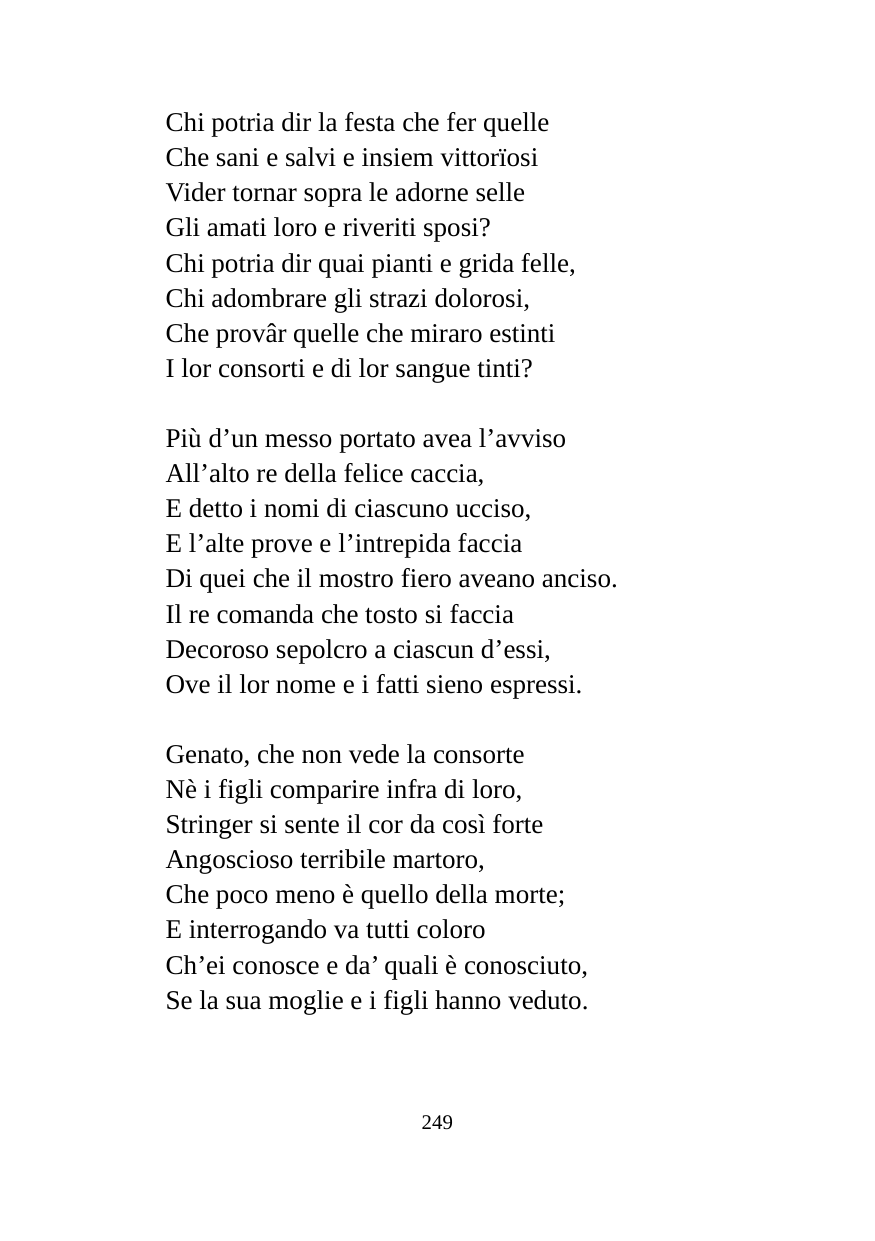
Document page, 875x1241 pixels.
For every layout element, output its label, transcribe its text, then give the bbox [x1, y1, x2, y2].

text Stringer si sente il cor da così forte [165, 808, 768, 839]
text All’alto re della felice caccia, [165, 457, 768, 488]
text Gli amati loro e riveriti sposi? [165, 212, 768, 243]
text Ove il lor nome e i fatti sieno espressi. [165, 668, 768, 699]
text Più d’un messo portato avea l’avviso [165, 422, 768, 453]
text Angoscioso terribile martoro, [165, 843, 768, 874]
text Se la sua moglie e i figli hanno veduto. [165, 984, 768, 1015]
text E interrogando va tutti coloro [165, 914, 768, 945]
text E detto i nomi di ciascuno ucciso, [165, 492, 768, 523]
text Chi potria dir la festa che fer quelle [165, 106, 768, 137]
text Decoroso sepolcro a ciascun d’essi, [165, 633, 768, 664]
text Di quei che il mostro fiero aveano anciso. [165, 563, 768, 594]
text Nè i figli comparire infra di loro, [165, 773, 768, 804]
text Vider tornar sopra le adorne selle [165, 176, 768, 208]
text I lor consorti e di lor sangue tinti? [165, 352, 768, 383]
text Genato, che non vede la consorte [165, 738, 768, 769]
text Che poco meno è quello della morte; [165, 878, 768, 910]
text E l’alte prove e l’intrepida faccia [165, 527, 768, 559]
text Chi potria dir quai pianti e grida felle, [165, 247, 768, 278]
text Ch’ei conosce e da’ quali è conosciuto, [165, 949, 768, 980]
text Che sani e salvi e insiem vittorïosi [165, 141, 768, 172]
text Che provâr quelle che miraro estinti [165, 317, 768, 348]
text Chi adombrare gli strazi dolorosi, [165, 282, 768, 313]
text Il re comanda che tosto si faccia [165, 598, 768, 629]
